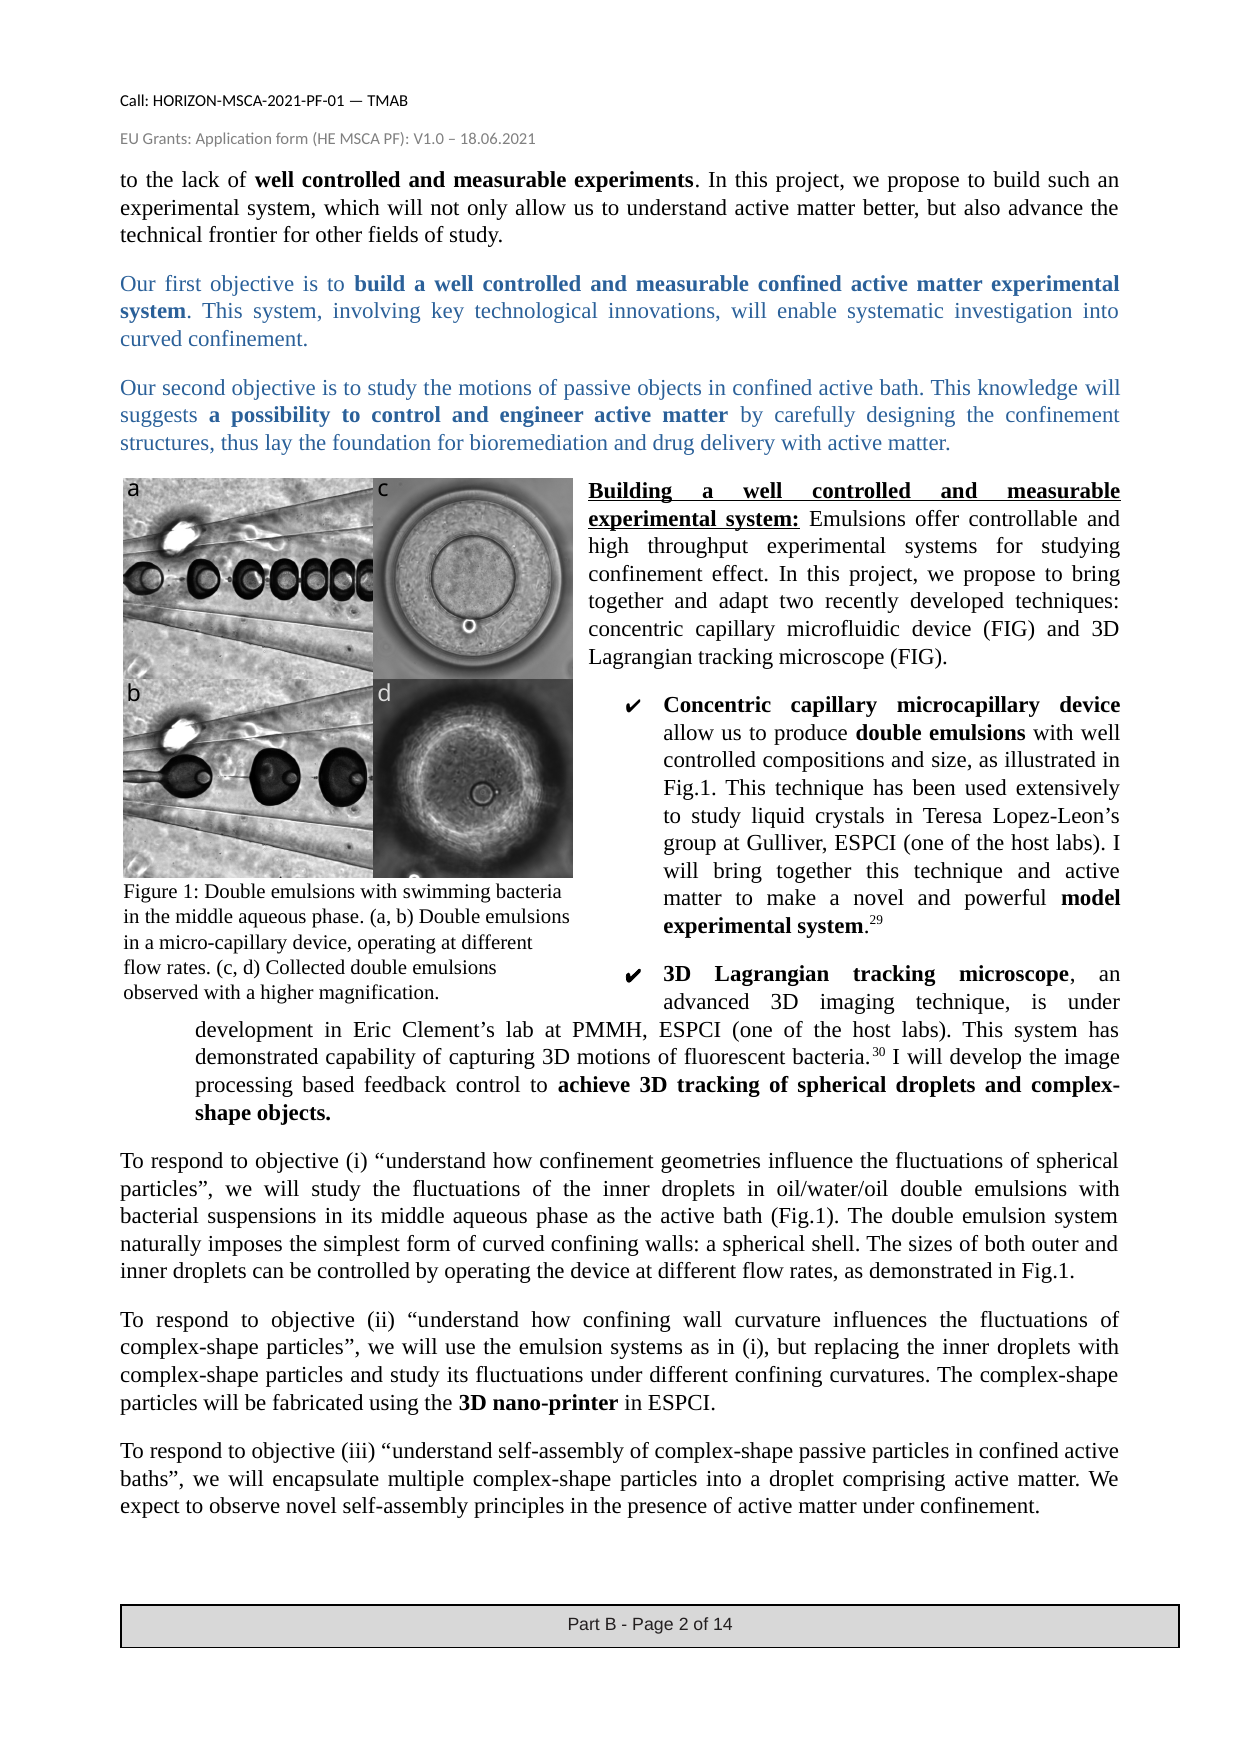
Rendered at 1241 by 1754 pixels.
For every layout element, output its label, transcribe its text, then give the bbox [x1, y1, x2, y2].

list Concentric capillary microcapillary device allow us to produce double emulsions with well controlled compositions and size, as illustrated in Fig.1. This technique has been used extensively to study liquid crystals in Teresa Lopez-Leon’s group at Gulliver, ESPCI (one of the host labs). I will bring together this technique and active matter to make a novel and powerful model experimental system.29⁠ [573, 691, 1121, 938]
text Figure 1: Double emulsions with swimming bacteria in the middle aqueous phase. (a, b) Double emulsions in a micro-capillary device, operating at different flow rates. (c, d) Collected double emulsions observed with a higher magnification. [123, 878, 573, 1004]
text Building a well controlled and measurable experimental system: Emulsions offer controllable and high throughput experimental systems for studying confinement effect. In this project, we propose to bring together and adapt two recently developed techniques: concentric capillary microfluidic device (FIG) and 3D Lagrangian tracking microscope (FIG). [120, 477, 1121, 669]
text To respond to objective (i) “understand how confinement geometries influence the fluctuations of spherical particles”, we will study the fluctuations of the inner droplets in oil/water/oil double emulsions with bacterial suspensions in its middle aqueous phase as the active bath (Fig.1). The double emulsion system naturally imposes the simplest form of curved confining walls: a spherical shell. The sizes of both outer and inner droplets can be controlled by operating the device at different flow rates, as demonstrated in Fig.1. [120, 1147, 1121, 1284]
text Our first objective is to build a well controlled and measurable confined active matter experimental system. This system, involving key technological innovations, will enable systematic investigation into curved confinement. [120, 270, 1121, 351]
text To respond to objective (ii) “understand how confining wall curvature influences the fluctuations of complex-shape particles”, we will use the emulsion systems as in (i), but replacing the inner droplets with complex-shape particles and study its fluctuations under different confining curvatures. The complex-shape particles will be fabricated using the 3D nano-printer in ESPCI. [120, 1306, 1121, 1415]
text to the lack of well controlled and measurable experiments. In this project, we propose to build such an experimental system, which will not only allow us to understand active matter better, but also advance the technical frontier for other fields of study. [120, 166, 1121, 248]
text Our second objective is to study the motions of passive objects in confined active bath. This knowledge will suggests a possibility to control and engineer active matter by carefully designing the confinement structures, thus lay the foundation for bioremediation and drug delivery with active matter. [120, 373, 1121, 455]
text To respond to objective (iii) “understand self-assembly of complex-shape passive particles in confined active baths”, we will encapsulate multiple complex-shape particles into a droplet comprising active matter. We expect to observe novel self-assembly principles in the presence of active matter under confinement. [120, 1437, 1121, 1519]
list 3D Lagrangian tracking microscope, an advanced 3D imaging technique, is under development in Eric Clement’s lab at PMMH, ESPCI (one of the host labs). This system has demonstrated capability of capturing 3D motions of fluorescent bacteria.30⁠ I will develop the image processing based feedback control to achieve 3D tracking of spherical droplets and complex-shape objects. [157, 961, 1121, 1125]
